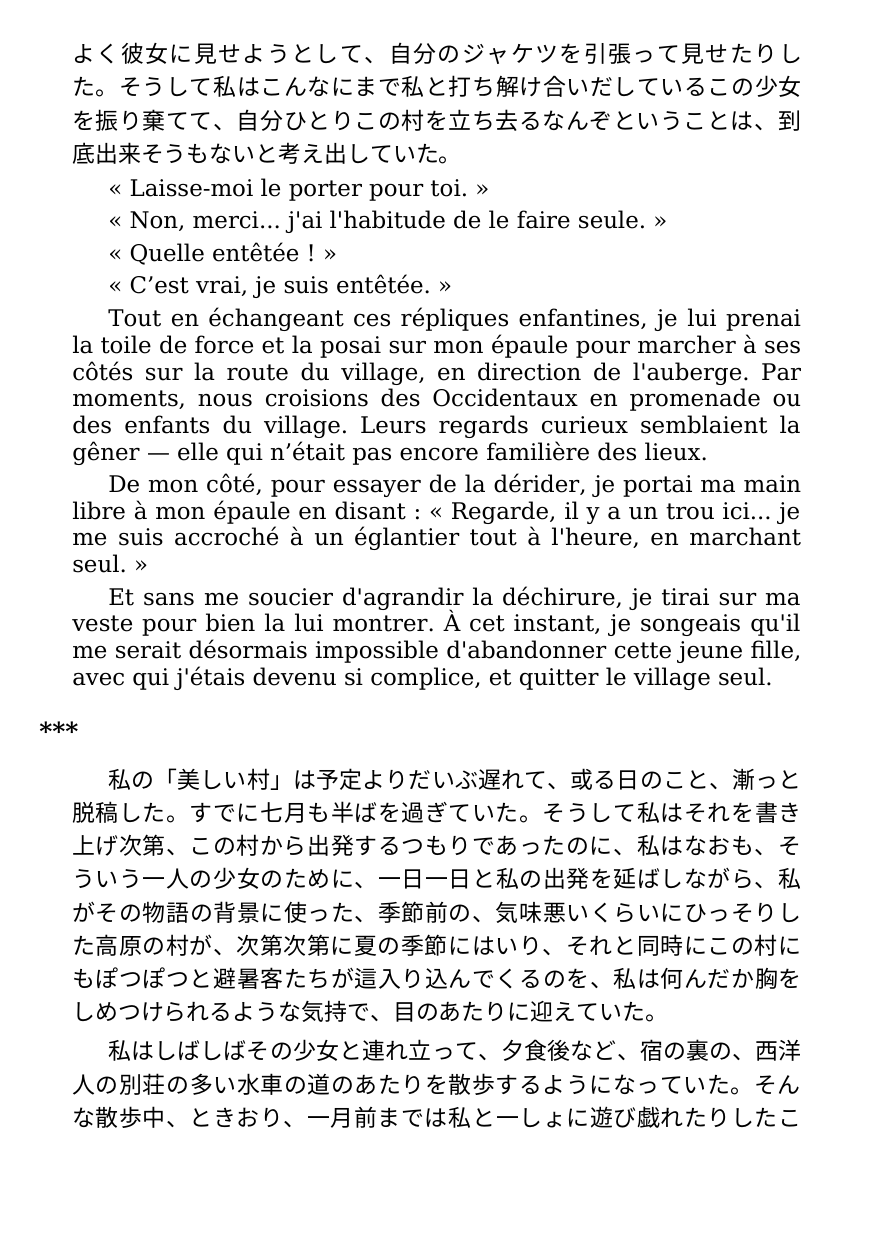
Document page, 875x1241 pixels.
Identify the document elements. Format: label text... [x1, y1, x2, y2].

text 私の「美しい村」は予定よりだいぶ遅れて、或る日のこと、漸っと脱稿した。すでに七月も半ばを過ぎていた。そうして私はそれを書き上げ次第、この村から出発するつもりであったのに、私はなおも、そういう一人の少女のために、一日一日と私の出発を延ばしながら、私がその物語の背景に使った、季節前の、気味悪いくらいにひっそりした高原の村が、次第次第に夏の季節にはいり、それと同時にこの村にもぽつぽつと避暑客たちが這入り込んでくるのを、私は何んだか胸をしめつけられるような気持で、目のあたりに迎えていた。 [72, 761, 802, 1027]
text よく彼女に見せようとして、自分のジャケツを引張って見せたりした。そうして私はこんなにまで私と打ち解け合いだしているこの少女を振り棄てて、自分ひとりこの村を立ち去るなんぞということは、到底出来そうもないと考え出していた。 [72, 36, 802, 169]
text « Non, merci... j'ai l'habitude de le faire seule. » [72, 207, 802, 234]
text De mon côté, pour essayer de la dérider, je portai ma main libre à mon épaule en disant : « Regarde, il y a un trou ici... je me suis accroché à un églantier tout à l'heure, en marchant seul. » [72, 471, 802, 578]
subtitle *** [36, 714, 838, 749]
text Et sans me soucier d'agrandir la déchirure, je tirai sur ma veste pour bien la lui montrer. À cet instant, je songeais qu'il me serait désormais impossible d'abandonner cette jeune fille, avec qui j'étais devenu si complice, et quitter le village seul. [72, 584, 802, 691]
text « Quelle entêtée ! » [72, 240, 802, 267]
text Tout en échangeant ces répliques enfantines, je lui prenai la toile de force et la posai sur mon épaule pour marcher à ses côtés sur la route du village, en direction de l'auberge. Par moments, nous croisions des Occidentaux en promenade ou des enfants du village. Leurs regards curieux semblaient la gêner — elle qui n’était pas encore familière des lieux. [72, 305, 802, 465]
text 私はしばしばその少女と連れ立って、夕食後など、宿の裏の、西洋人の別荘の多い水車の道のあたりを散歩するようになっていた。そんな散歩中、ときおり、一月前までは私と一しょに遊び戯れたりしたこ [72, 1033, 802, 1133]
text « C’est vrai, je suis entêtée. » [72, 273, 802, 299]
text « Laisse-moi le porter pour toi. » [72, 175, 802, 202]
